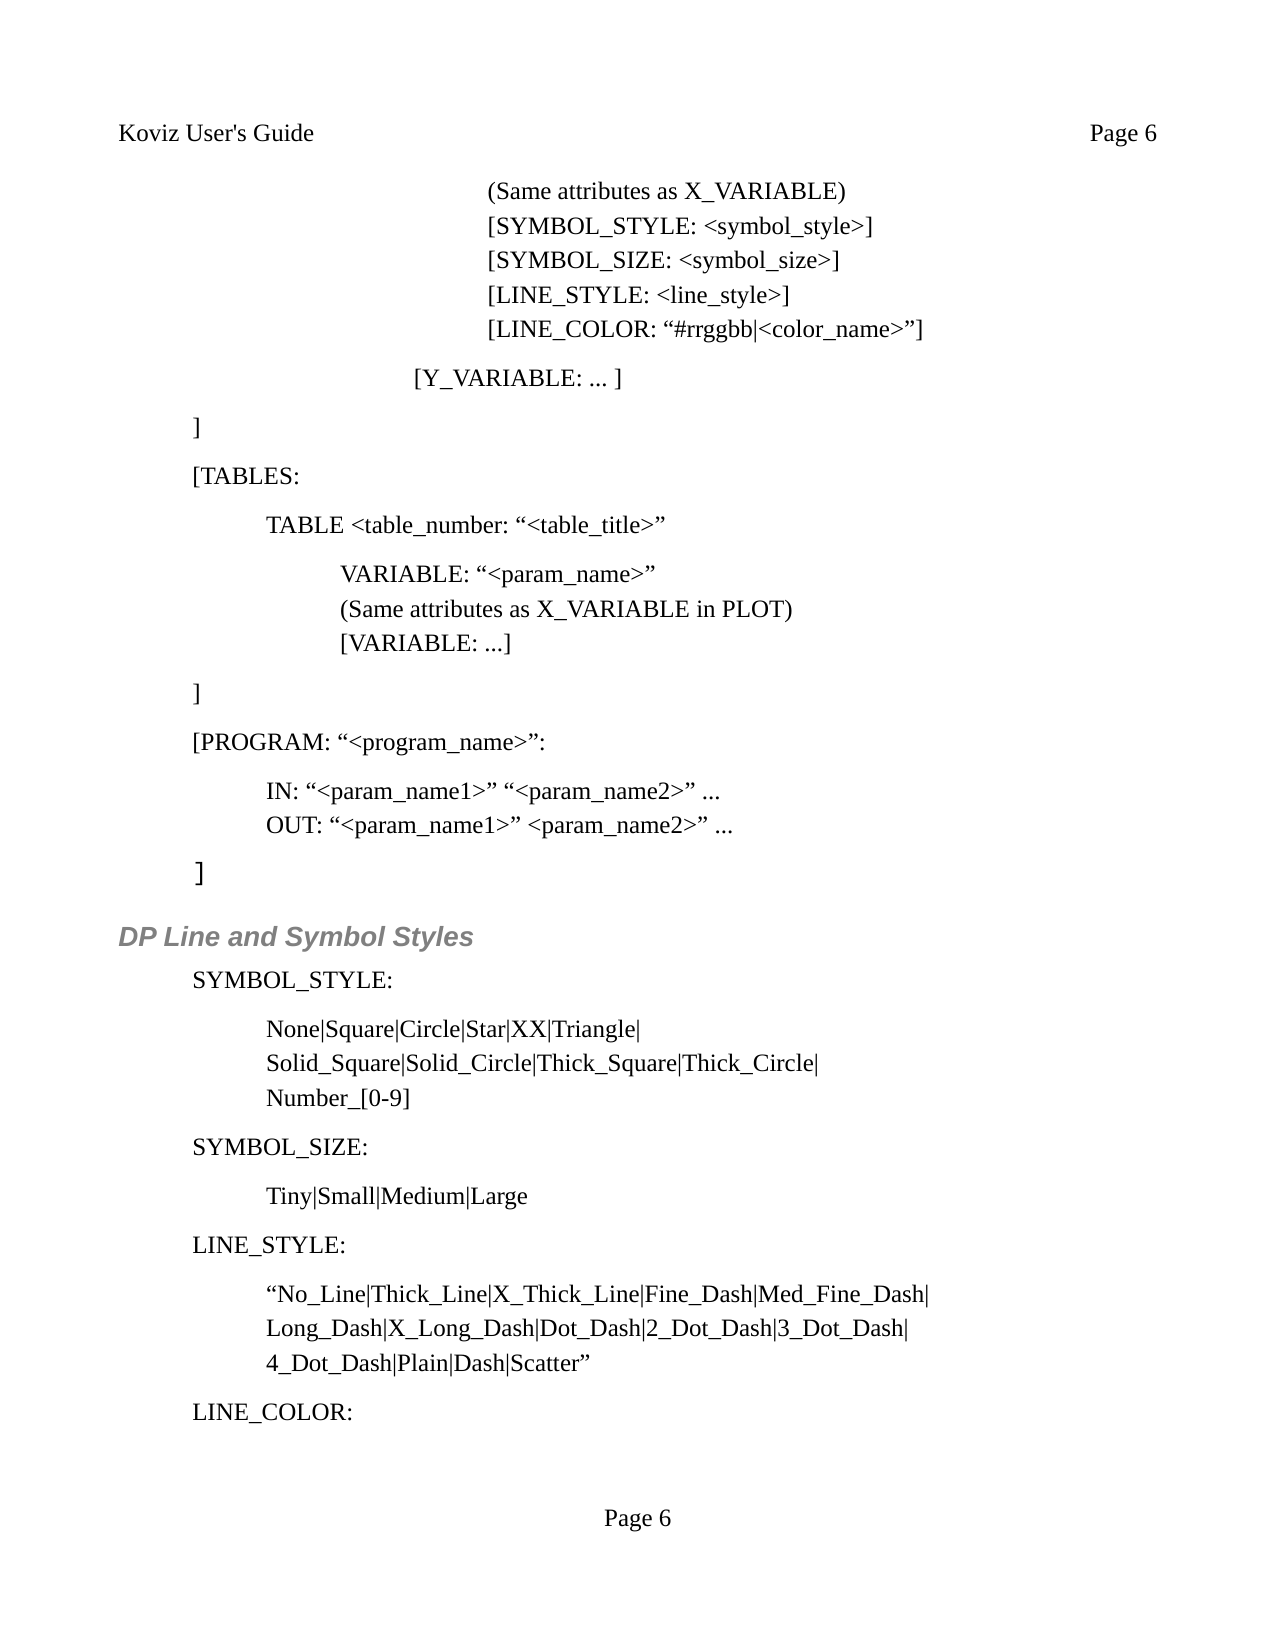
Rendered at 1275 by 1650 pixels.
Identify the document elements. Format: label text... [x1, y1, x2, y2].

text ] [192, 412, 1157, 441]
text ] [192, 859, 1157, 888]
text LINE_STYLE: [192, 1230, 1157, 1259]
text Tiny|Small|Medium|Large [266, 1181, 1157, 1209]
text [TABLES: [192, 461, 1157, 490]
text SYMBOL_SIZE: [192, 1132, 1157, 1161]
text None|Square|Circle|Star|XX|Triangle| Solid_Square|Solid_Circle|Thick_Square|Thick_Circle| Number_[0-9] [266, 1014, 1157, 1111]
text ] [192, 678, 1157, 706]
text LINE_COLOR: [192, 1397, 1157, 1426]
text [Y_VARIABLE: ... ] [413, 363, 1157, 392]
text “No_Line|Thick_Line|X_Thick_Line|Fine_Dash|Med_Fine_Dash| Long_Dash|X_Long_Dash|Dot_Dash|2_Dot_Dash|3_Dot_Dash| 4_Dot_Dash|Plain|Dash|Scatter” [266, 1279, 1157, 1377]
text IN: “<param_name1>” “<param_name2>” ... OUT: “<param_name1>” <param_name2>” ... [266, 776, 1157, 839]
text (Same attributes as X_VARIABLE) [SYMBOL_STYLE: <symbol_style>] [SYMBOL_SIZE: <symbol_size>] [LINE_STYLE: <line_style>] [LINE_COLOR: “#rrggbb|<color_name>”] [487, 176, 1157, 343]
text [PROGRAM: “<program_name>”: [192, 727, 1157, 755]
text SYMBOL_STYLE: [192, 965, 1157, 993]
text TABLE <table_number: “<table_title>” [266, 511, 1157, 539]
text VARIABLE: “<param_name>” (Same attributes as X_VARIABLE in PLOT) [VARIABLE: ...] [340, 559, 1157, 657]
subtitle DP Line and Symbol Styles [118, 920, 1157, 952]
